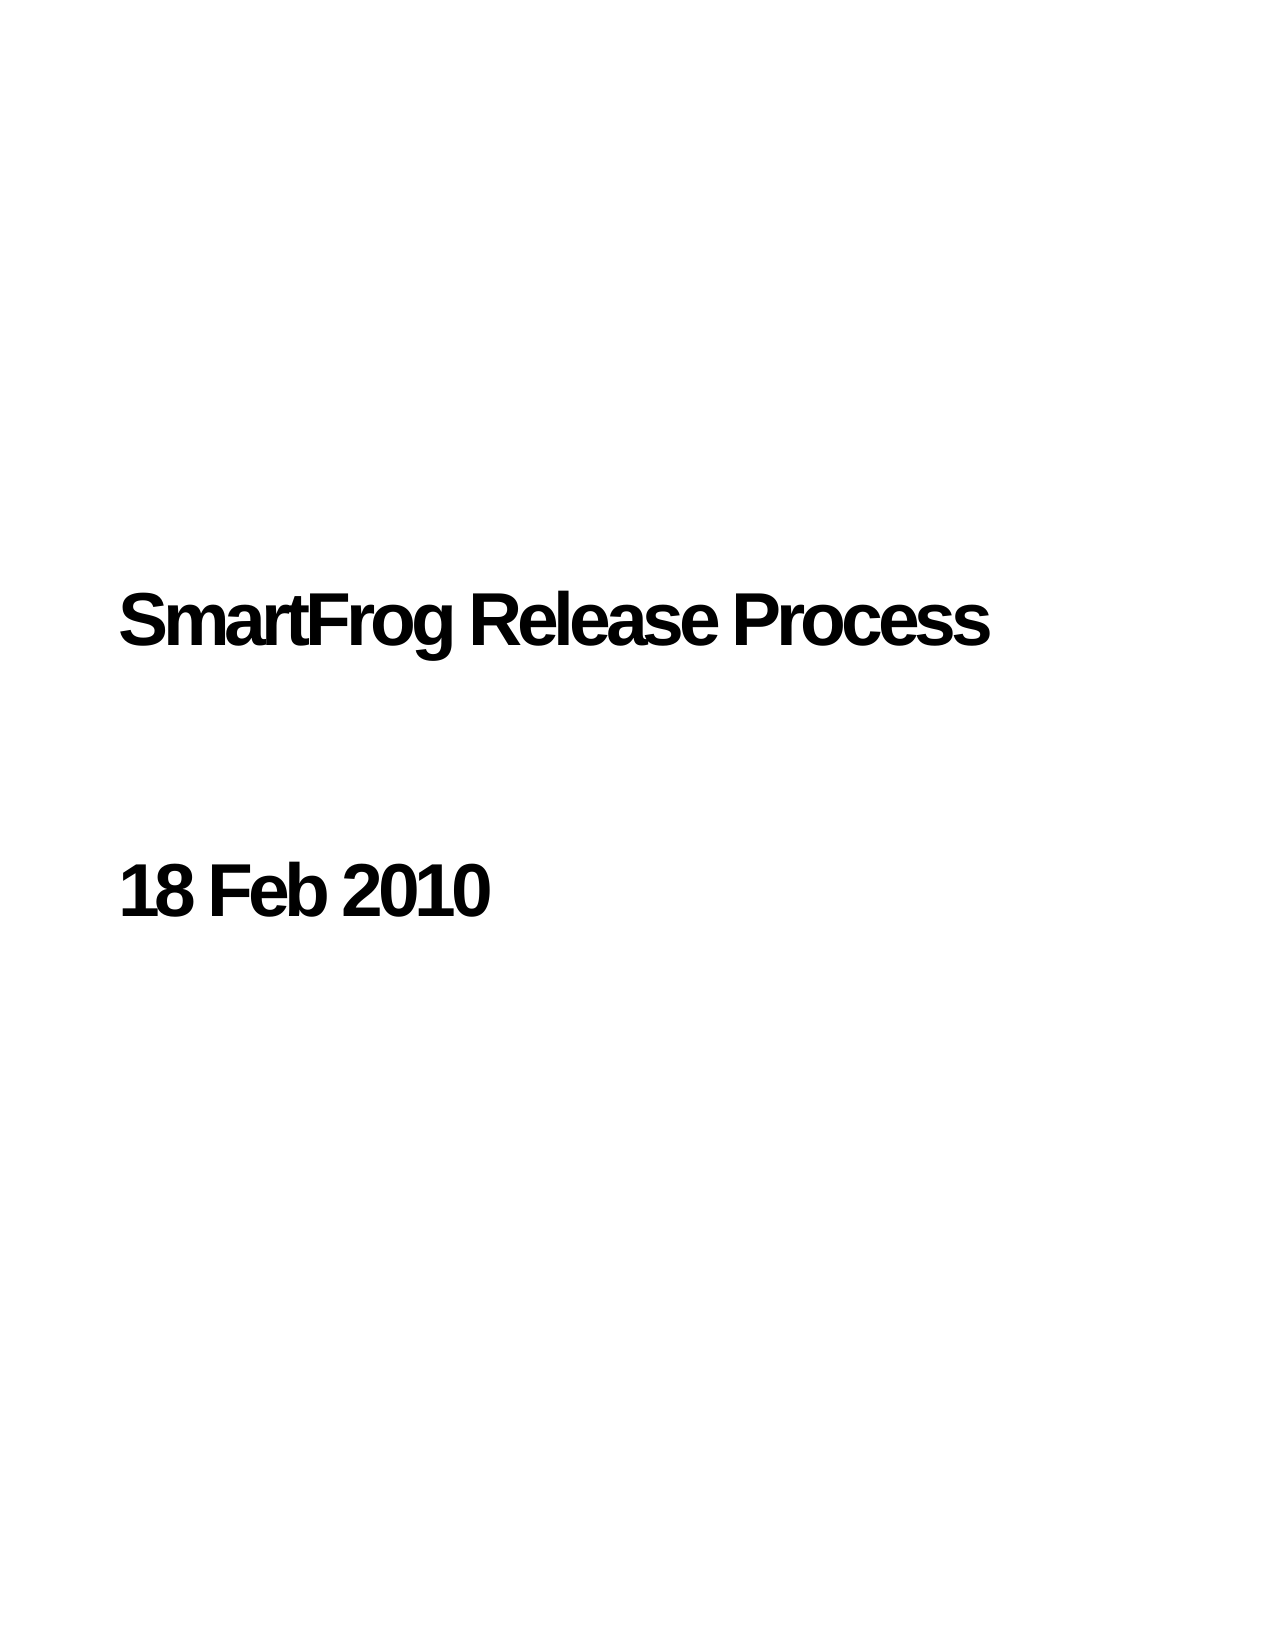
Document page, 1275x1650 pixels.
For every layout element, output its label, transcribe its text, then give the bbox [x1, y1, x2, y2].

title SmartFrog Release Process [118, 577, 1157, 661]
title 18 Feb 2010 [118, 848, 1157, 932]
